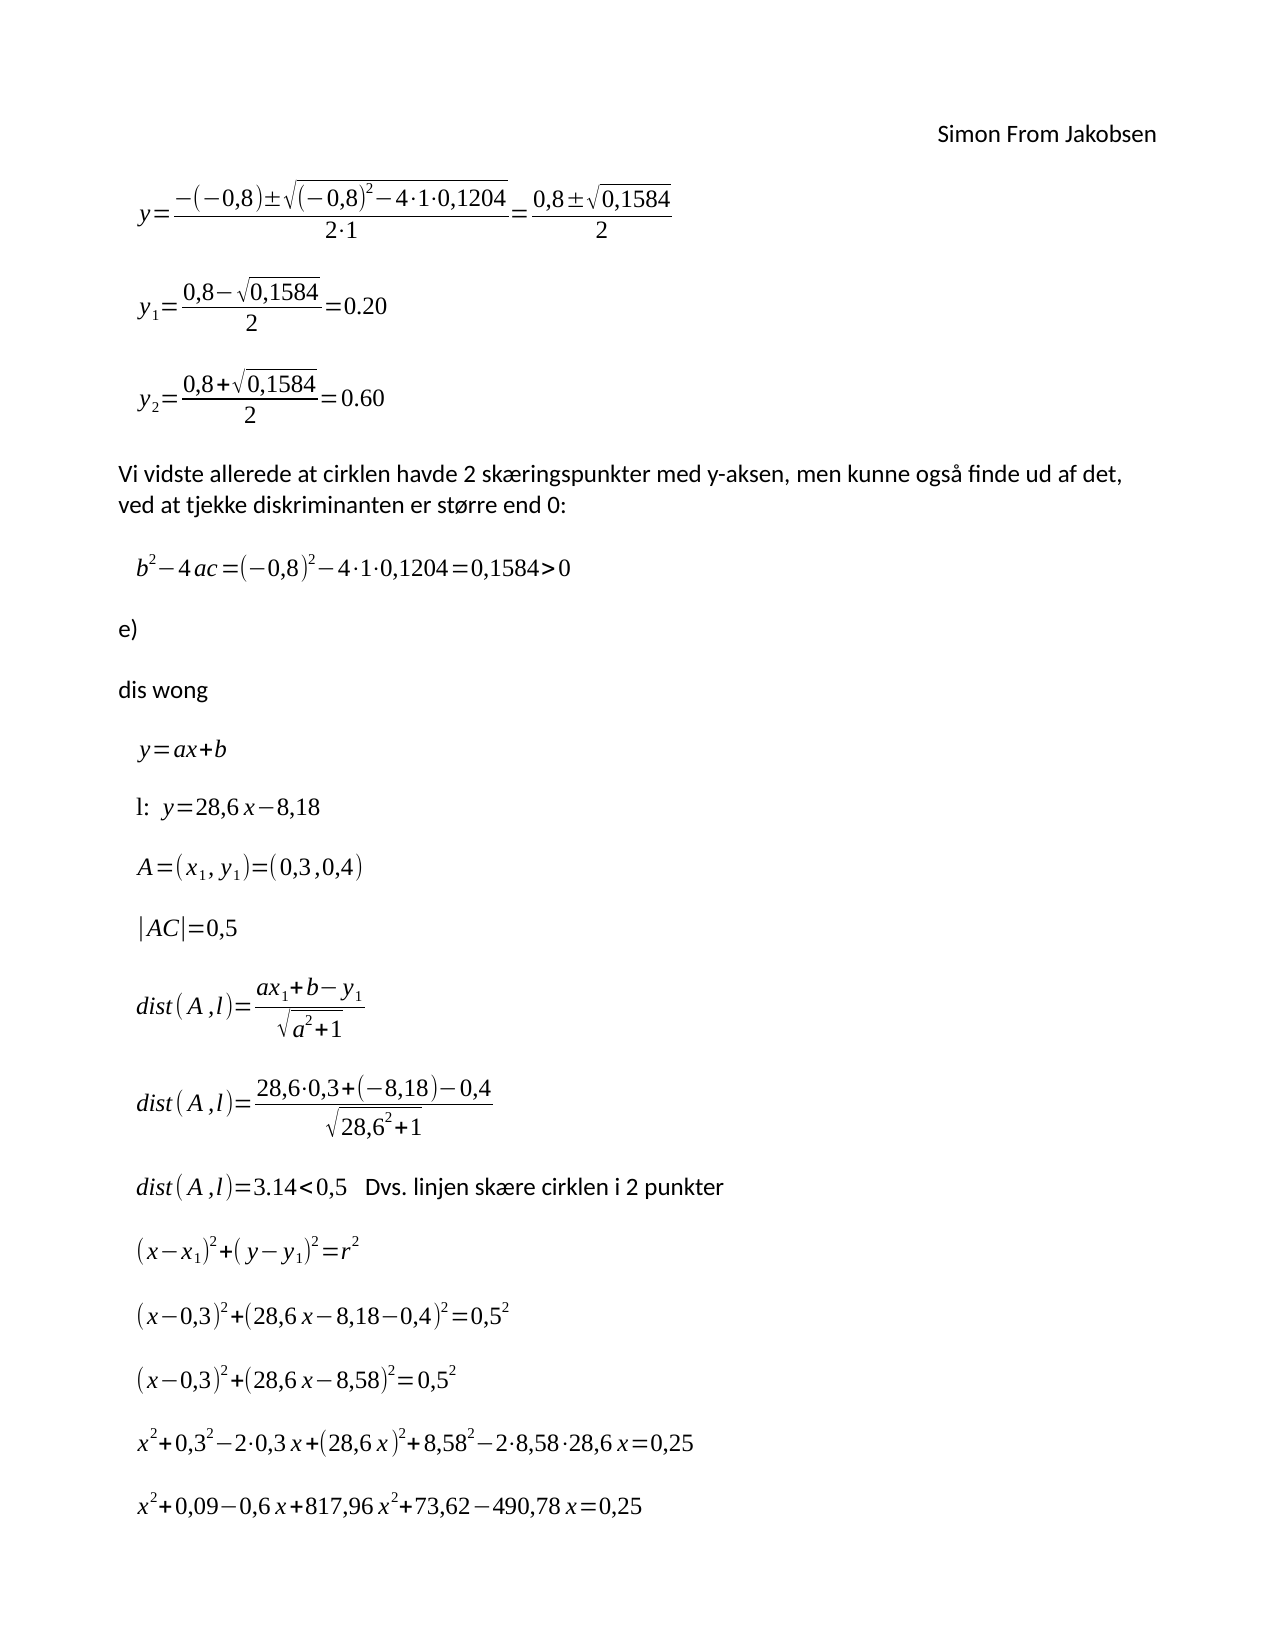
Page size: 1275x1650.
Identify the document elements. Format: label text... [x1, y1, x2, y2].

text dis wong [118, 674, 1157, 705]
text e) [118, 613, 1157, 644]
text Dvs. linjen skære cirklen i 2 punkter [118, 1171, 1157, 1202]
text Vi vidste allerede at cirklen havde 2 skæringspunkter med y-aksen, men kunne også finde ud af det, ved at tjekke diskriminanten er større end 0: [118, 458, 1157, 519]
